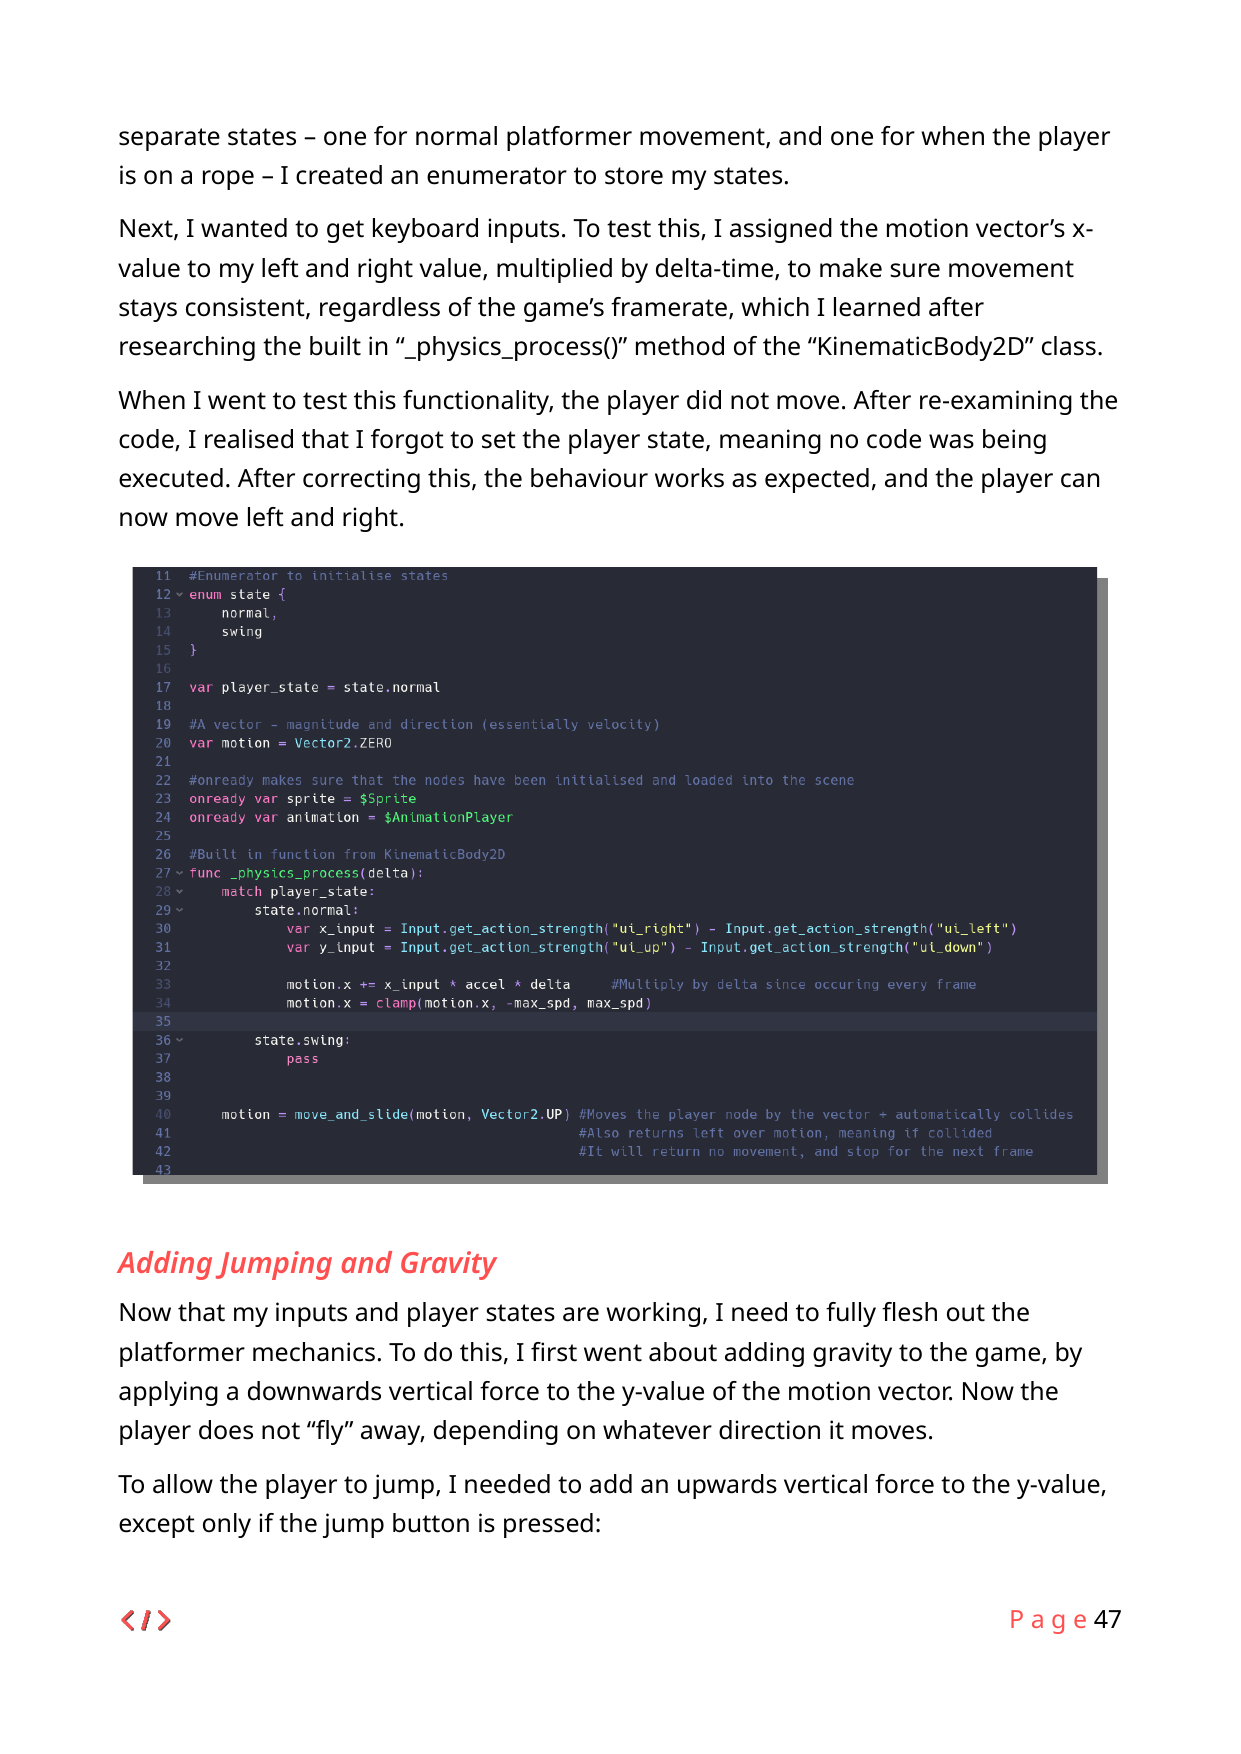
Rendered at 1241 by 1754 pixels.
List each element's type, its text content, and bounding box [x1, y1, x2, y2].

picture [116, 1591, 175, 1649]
picture [132, 567, 1098, 1175]
text Next, I wanted to get keyboard inputs. To test this, I assigned the motion vector’s x-value to my left and right value, multiplied by delta-time, to make sure movement stays consistent, regardless of the game’s framerate, which I learned after researching the built in “_physics_process()” method of the “KinematicBody2D” class. [118, 211, 1122, 363]
text Now that my inputs and player states are working, I need to fully flesh out the platformer mechanics. To do this, I first went about adding gravity to the game, by applying a downwards vertical force to the y-value of the motion vector. Now the player does not “fly” away, depending on whatever direction it moves. [118, 1295, 1122, 1447]
subtitle Adding Jumping and Gravity [118, 1175, 1122, 1282]
text When I went to test this functionality, the player did not move. After re-examining the code, I realised that I forgot to set the player state, meaning no code was being executed. After correcting this, the behaviour works as expected, and the player can now move left and right. [118, 382, 1122, 534]
text To allow the player to jump, I needed to add an upwards vertical force to the y-value, except only if the jump button is pressed: [118, 1466, 1122, 1539]
text separate states – one for normal platformer movement, and one for when the player is on a rope – I created an enumerator to store my states. [118, 118, 1122, 191]
